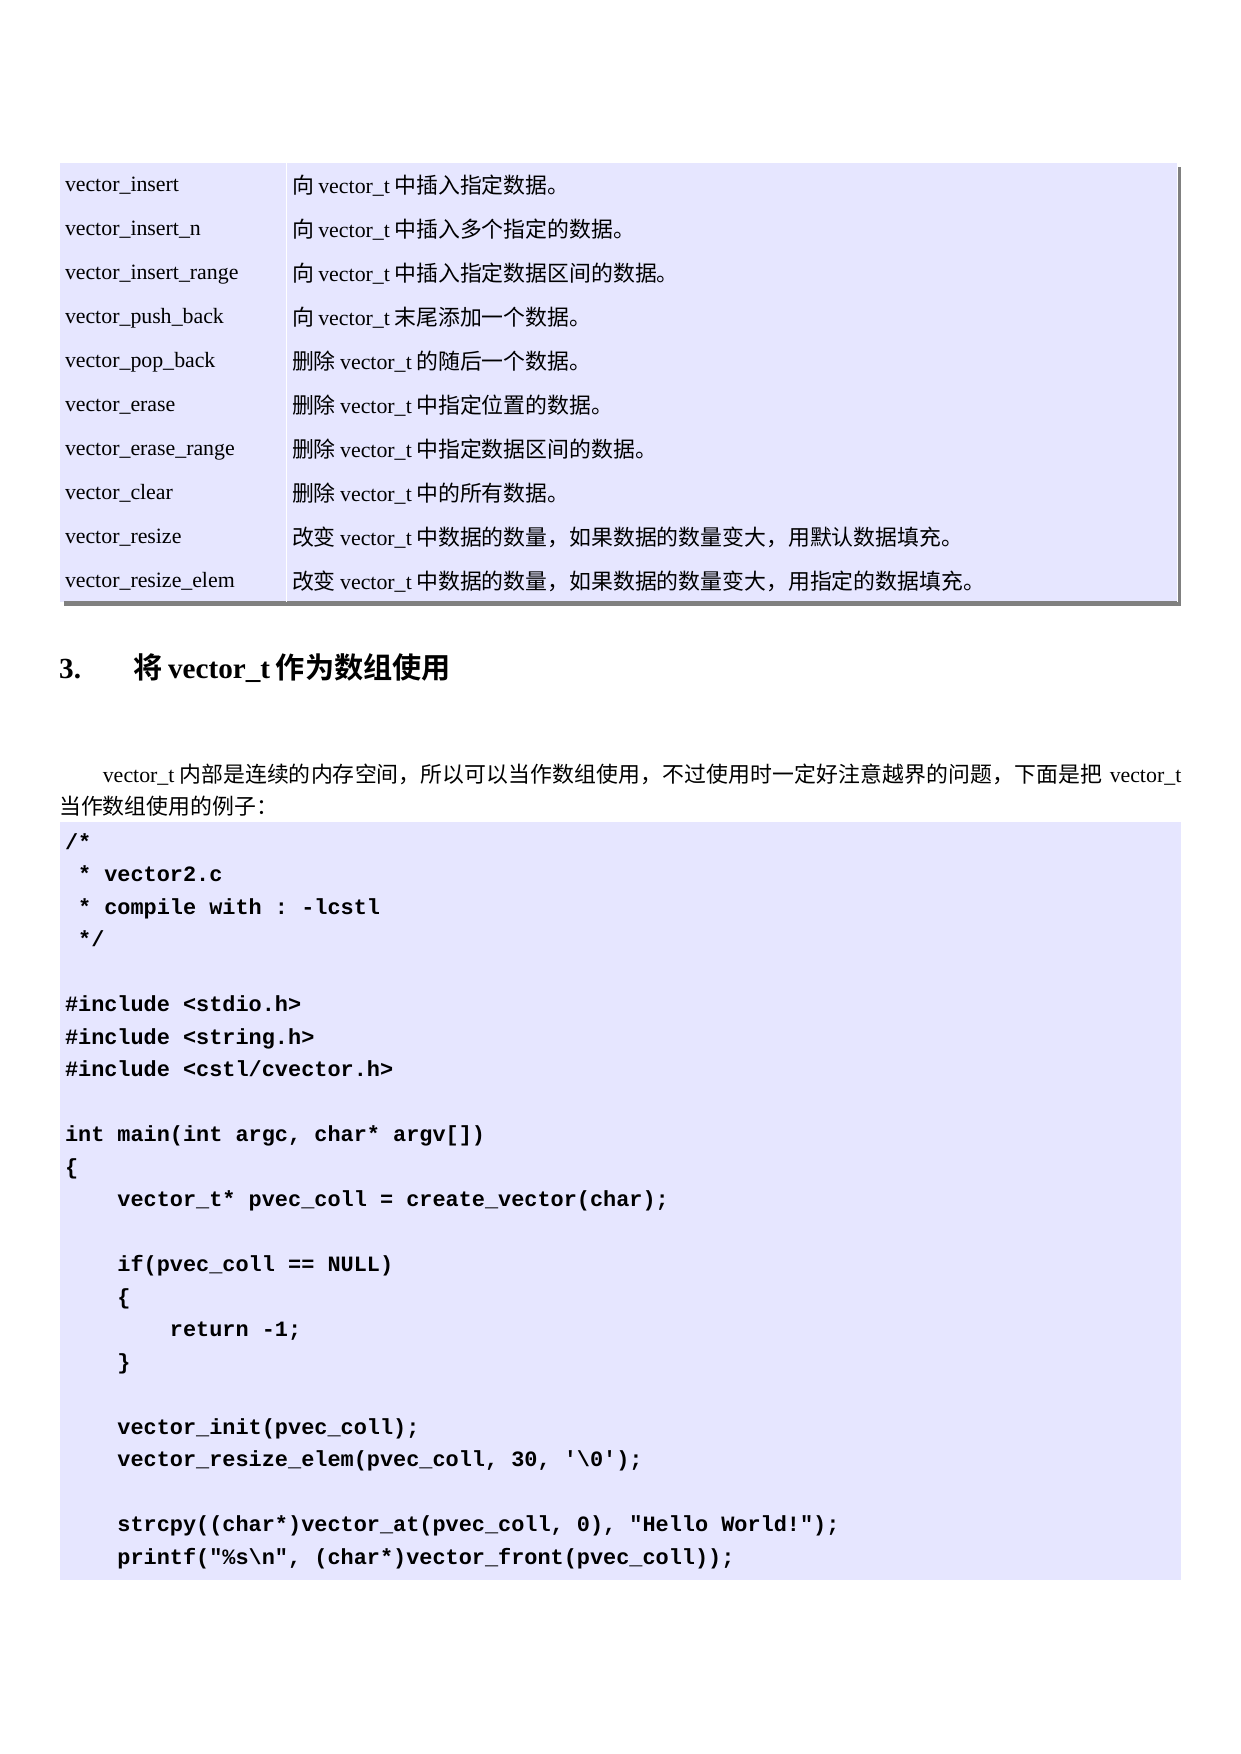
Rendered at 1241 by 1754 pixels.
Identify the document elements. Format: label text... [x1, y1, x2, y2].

table_cell 改变vector_t中数据的数量，如果数据的数量变大，用指定的数据填充。 [287, 558, 1177, 601]
table_cell vector_resize_elem [60, 558, 286, 602]
table_cell vector_insert_range [60, 250, 286, 294]
table_cell 向vector_t末尾添加一个数据。 [287, 294, 1177, 338]
table_header 向vector_t中插入指定数据。 [287, 163, 1177, 206]
table_cell vector_pop_back [60, 338, 286, 382]
table_cell vector_erase [60, 382, 286, 426]
table_cell vector_insert_n [60, 206, 286, 250]
table_cell 删除vector_t中的所有数据。 [287, 470, 1177, 514]
text vector_t内部是连续的内存空间，所以可以当作数组使用，不过使用时一定好注意越界的问题，下面是把vector_t当作数组使用的例子： [59, 756, 1181, 821]
table_cell 删除vector_t中指定数据区间的数据。 [287, 426, 1177, 470]
table_header /* * vector2.c * compile with : -lcstl */ #include <stdio.h> #include <string.h> #include <cstl/cvector.h> int main(int argc, char* argv[]) { vector_t* pvec_coll = create_vector(char); if(pvec_coll == NULL) { return -1; } vector_init(pvec_coll); vector_resize_elem(pvec_coll, 30, '\0'); strcpy((char*)vector_at(pvec_coll, 0), "Hello World!"); printf("%s\n", (char*)vector_front(pvec_coll)); [60, 822, 1181, 1580]
table_cell 向vector_t中插入多个指定的数据。 [287, 206, 1177, 250]
subtitle 将vector_t作为数组使用 [59, 633, 1181, 698]
table_cell 向vector_t中插入指定数据区间的数据。 [287, 250, 1177, 294]
table_cell 删除vector_t的随后一个数据。 [287, 338, 1177, 382]
table_cell vector_resize [60, 514, 286, 558]
table_cell vector_push_back [60, 294, 286, 338]
table_cell vector_clear [60, 470, 286, 514]
table_header vector_insert [60, 163, 286, 206]
table_cell 改变vector_t中数据的数量，如果数据的数量变大，用默认数据填充。 [287, 514, 1177, 558]
table_cell 删除vector_t中指定位置的数据。 [287, 382, 1177, 426]
table_cell vector_erase_range [60, 426, 286, 470]
